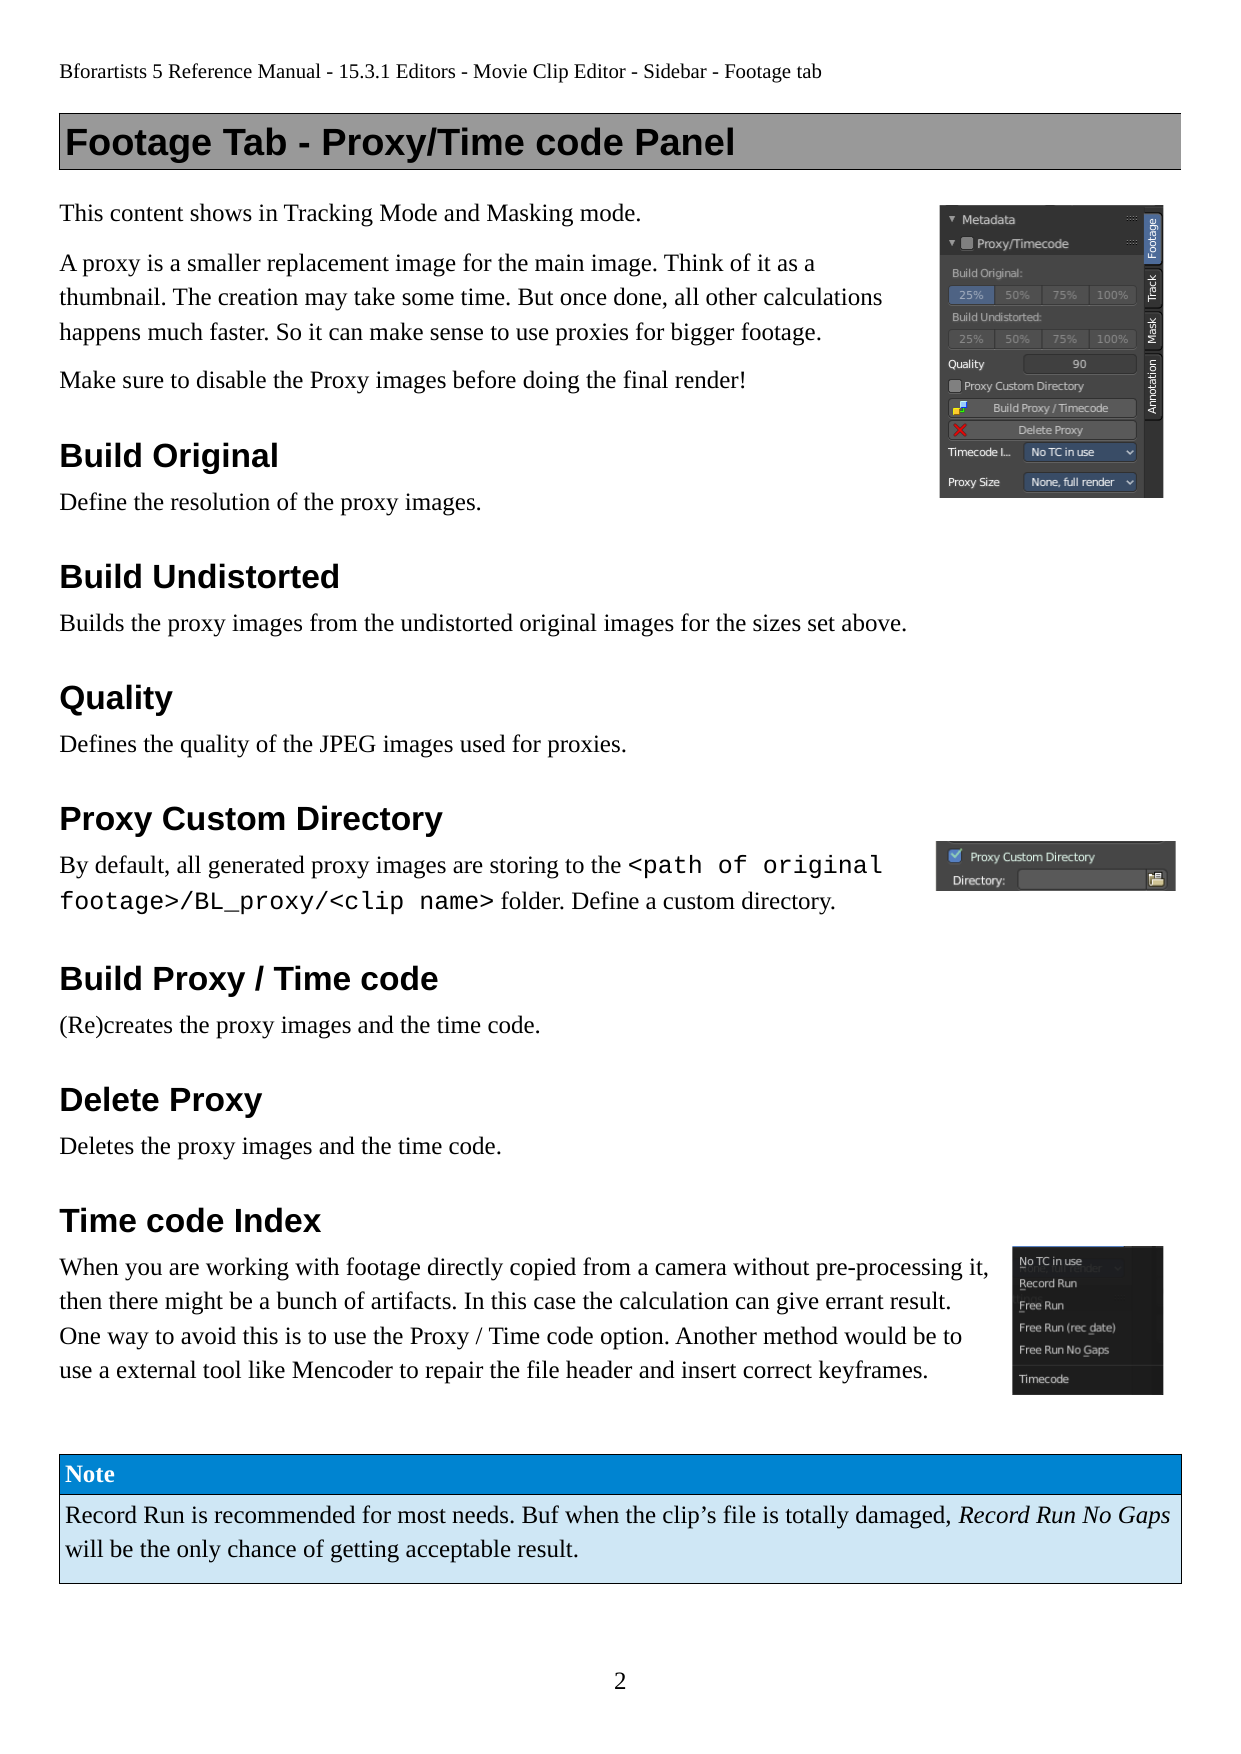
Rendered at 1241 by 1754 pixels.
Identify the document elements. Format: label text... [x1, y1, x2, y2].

subtitle Quality [59, 678, 1181, 716]
table_header Footage Tab - Proxy/Time code Panel [60, 114, 1181, 169]
text By default, all generated proxy images are storing to the <path of original footage>/BL_proxy/<clip name> folder. Define a custom directory. [59, 850, 1181, 917]
subtitle Build Original [59, 436, 939, 474]
subtitle Build Proxy / Time code [59, 959, 1181, 997]
text Define the resolution of the proxy images. [59, 487, 1181, 515]
picture [1012, 1246, 1164, 1395]
subtitle Time code Index [59, 1201, 1181, 1239]
picture [935, 841, 1176, 891]
text Deletes the proxy images and the time code. [59, 1131, 1181, 1160]
picture [939, 205, 1164, 498]
text Builds the proxy images from the undistorted original images for the sizes set above. [59, 608, 1181, 636]
subtitle [1164, 436, 1181, 474]
table_cell Record Run is recommended for most needs. Buf when the clip’s file is totally damaged, Record Run No Gaps will be the only chance of getting acceptable result. [60, 1495, 1181, 1583]
subtitle Proxy Custom Directory [59, 799, 1181, 837]
subtitle Delete Proxy [59, 1080, 1181, 1118]
text A proxy is a smaller replacement image for the main image. Think of it as a thumbnail. The creation may take some time. But once done, all other calculations happens much faster. So it can make sense to use proxies for bigger footage. [59, 248, 939, 345]
table_header Note [60, 1455, 1181, 1494]
text (Re)creates the proxy images and the time code. [59, 1010, 1181, 1039]
text Defines the quality of the JPEG images used for proxies. [59, 729, 1181, 757]
subtitle Build Undistorted [59, 557, 1181, 595]
text When you are working with footage directly copied from a camera without pre-processing it, then there might be a bunch of artifacts. In this case the calculation can give errant result. One way to avoid this is to use the Proxy / Time code option. Another method would be to use a external tool like Mencoder to repair the file header and insert correct keyframes. [59, 1252, 1012, 1384]
text This content shows in Tracking Mode and Masking mode. [59, 198, 1181, 227]
text Make sure to disable the Proxy images before doing the final render! [59, 366, 939, 394]
